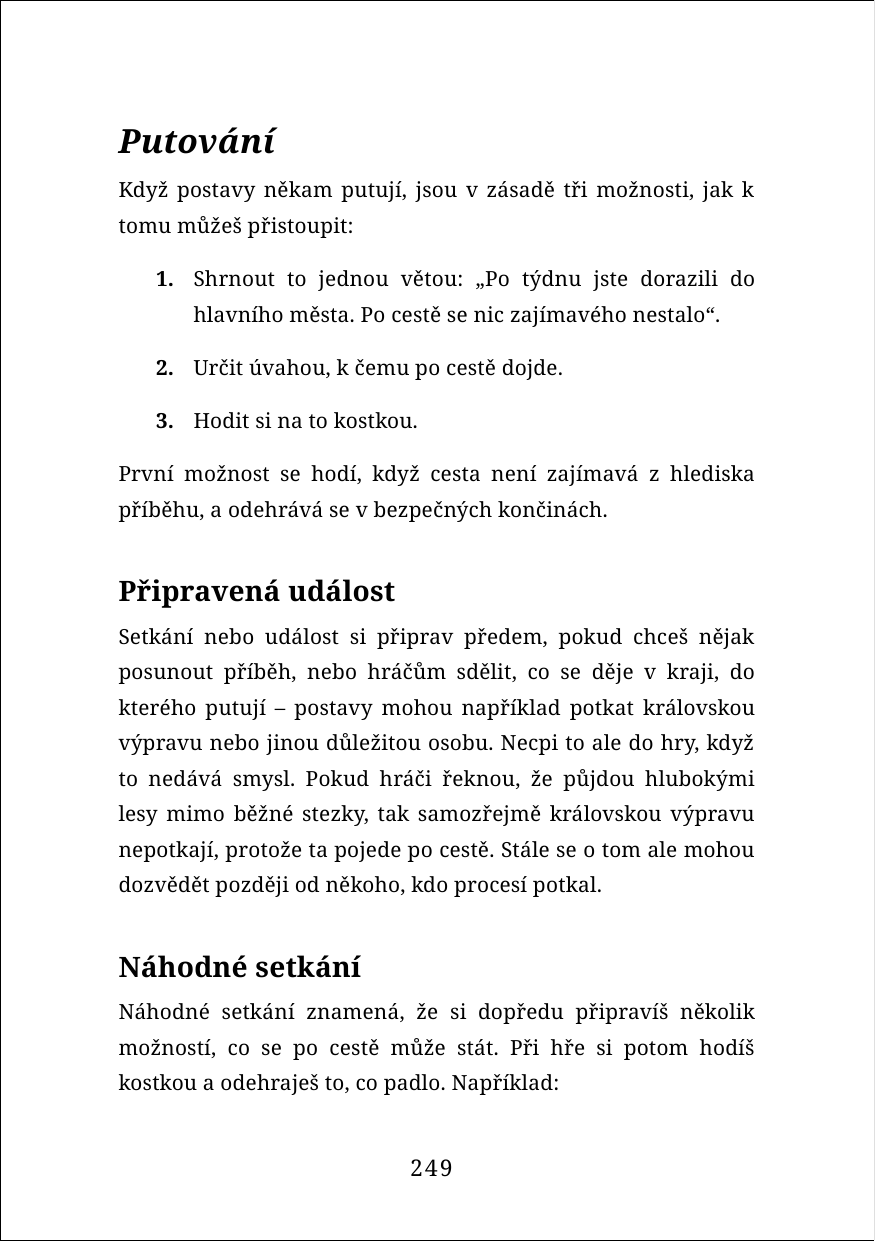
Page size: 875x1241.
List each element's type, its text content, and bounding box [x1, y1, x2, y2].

subtitle Náhodné setkání [118, 947, 756, 986]
subtitle Připravená událost [118, 572, 756, 610]
text Setkání nebo událost si připrav předem, pokud chceš nějak posunout příběh, nebo hráčům sdělit, co se děje v kraji, do kterého putují – postavy mohou například potkat královskou výpravu nebo jinou důležitou osobu. Necpi to ale do hry, když to nedává smysl. Pokud hráči řeknou, že půjdou hlubokými lesy mimo běžné stezky, tak samozřejmě královskou výpravu nepotkají, protože ta pojede po cestě. Stále se o tom ale mohou dozvědět později od někoho, kdo procesí potkal. [118, 622, 756, 899]
list Shrnout to jednou větou: „Po týdnu jste dorazili do hlavního města. Po cestě se nic zajímavého nestalo“. [156, 264, 756, 328]
text Náhodné setkání znamená, že si dopředu připravíš několik možností, co se po cestě může stát. Při hře si potom hodíš kostkou a odehraješ to, co padlo. Například: [118, 997, 756, 1097]
subtitle Putování [118, 118, 756, 164]
list Určit úvahou, k čemu po cestě dojde. [156, 353, 756, 381]
list Hodit si na to kostkou. [156, 406, 756, 434]
text První možnost se hodí, když cesta není zajímavá z hlediska příběhu, a odehrává se v bezpečných končinách. [118, 459, 756, 523]
text Když postavy někam putují, jsou v zásadě tři možnosti, jak k tomu můžeš přistoupit: [118, 175, 756, 239]
